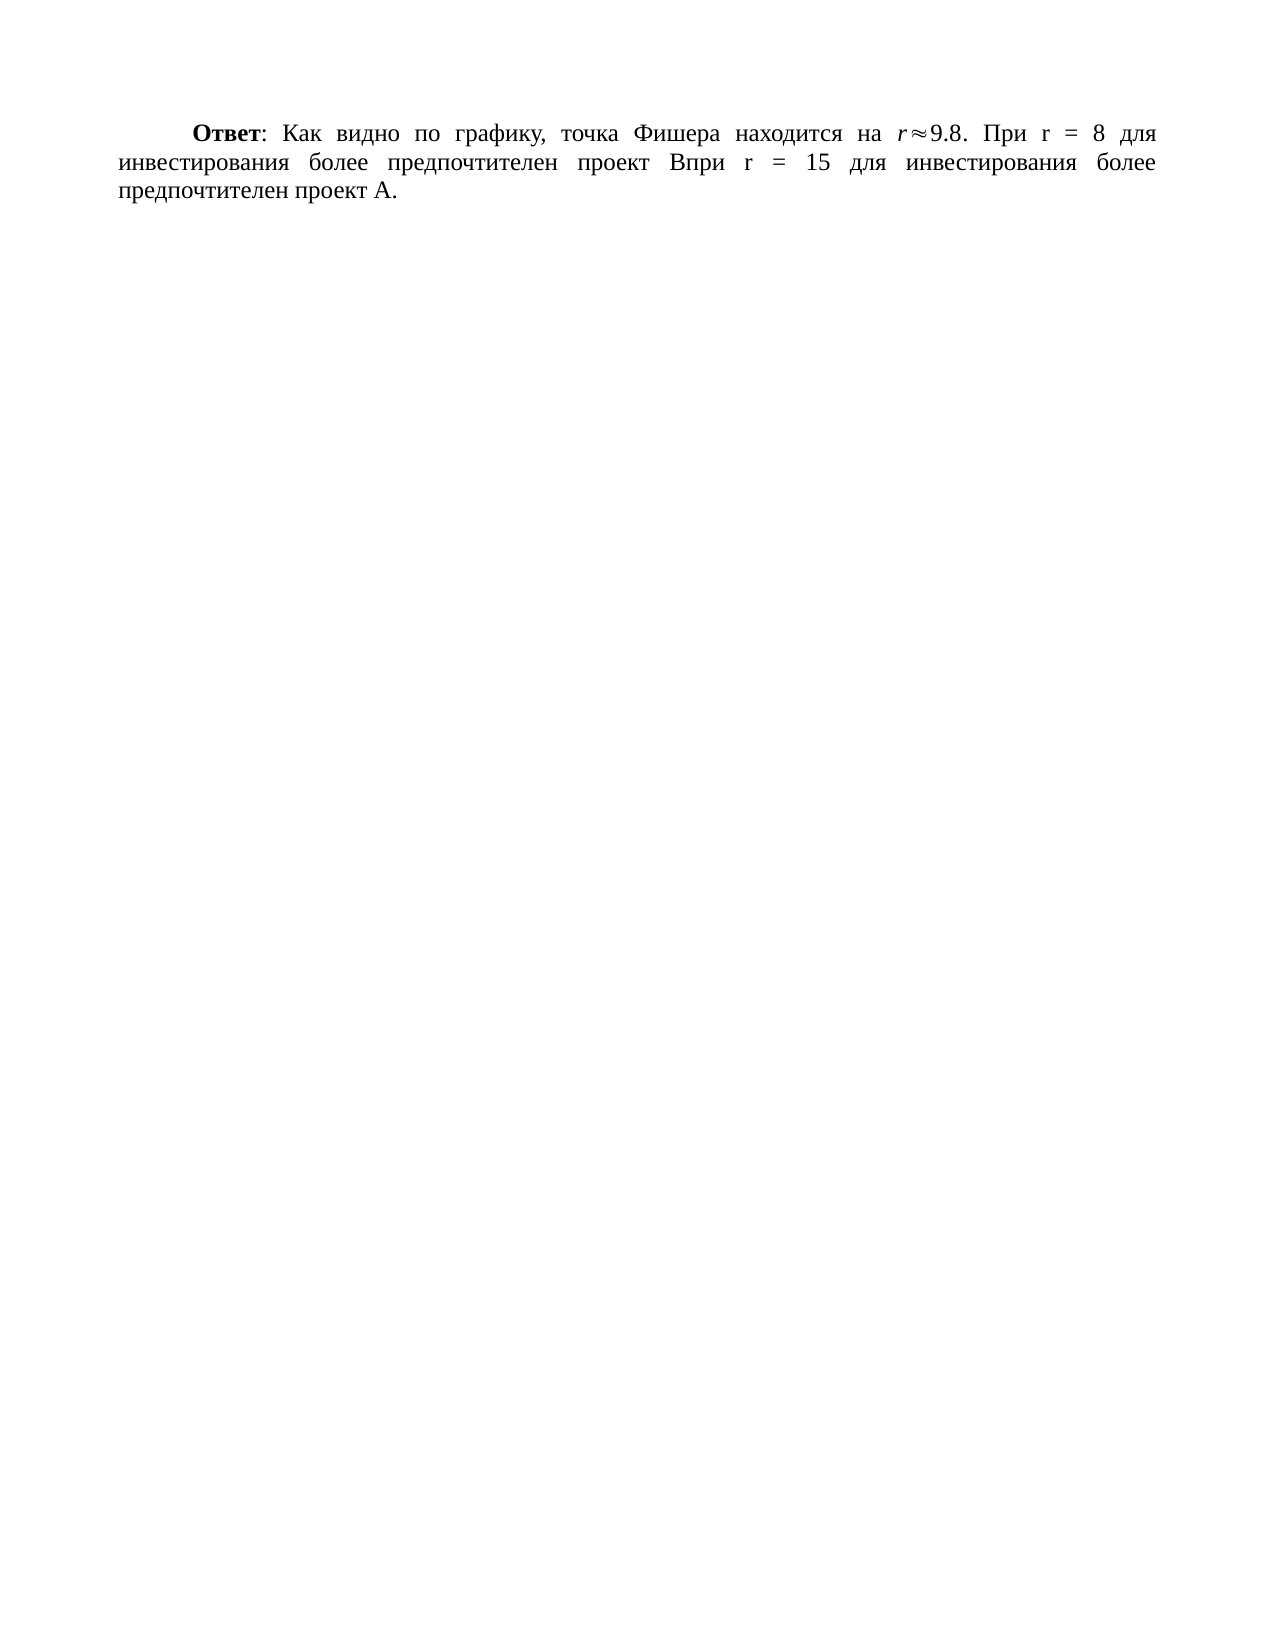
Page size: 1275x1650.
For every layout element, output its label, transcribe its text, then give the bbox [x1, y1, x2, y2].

text Ответ: Как видно по графику, точка Фишера находится на . При r = 8 для инвестирования более предпочтителен проект Bпри r = 15 для инвестирования более предпочтителен проект A. [118, 118, 1157, 204]
